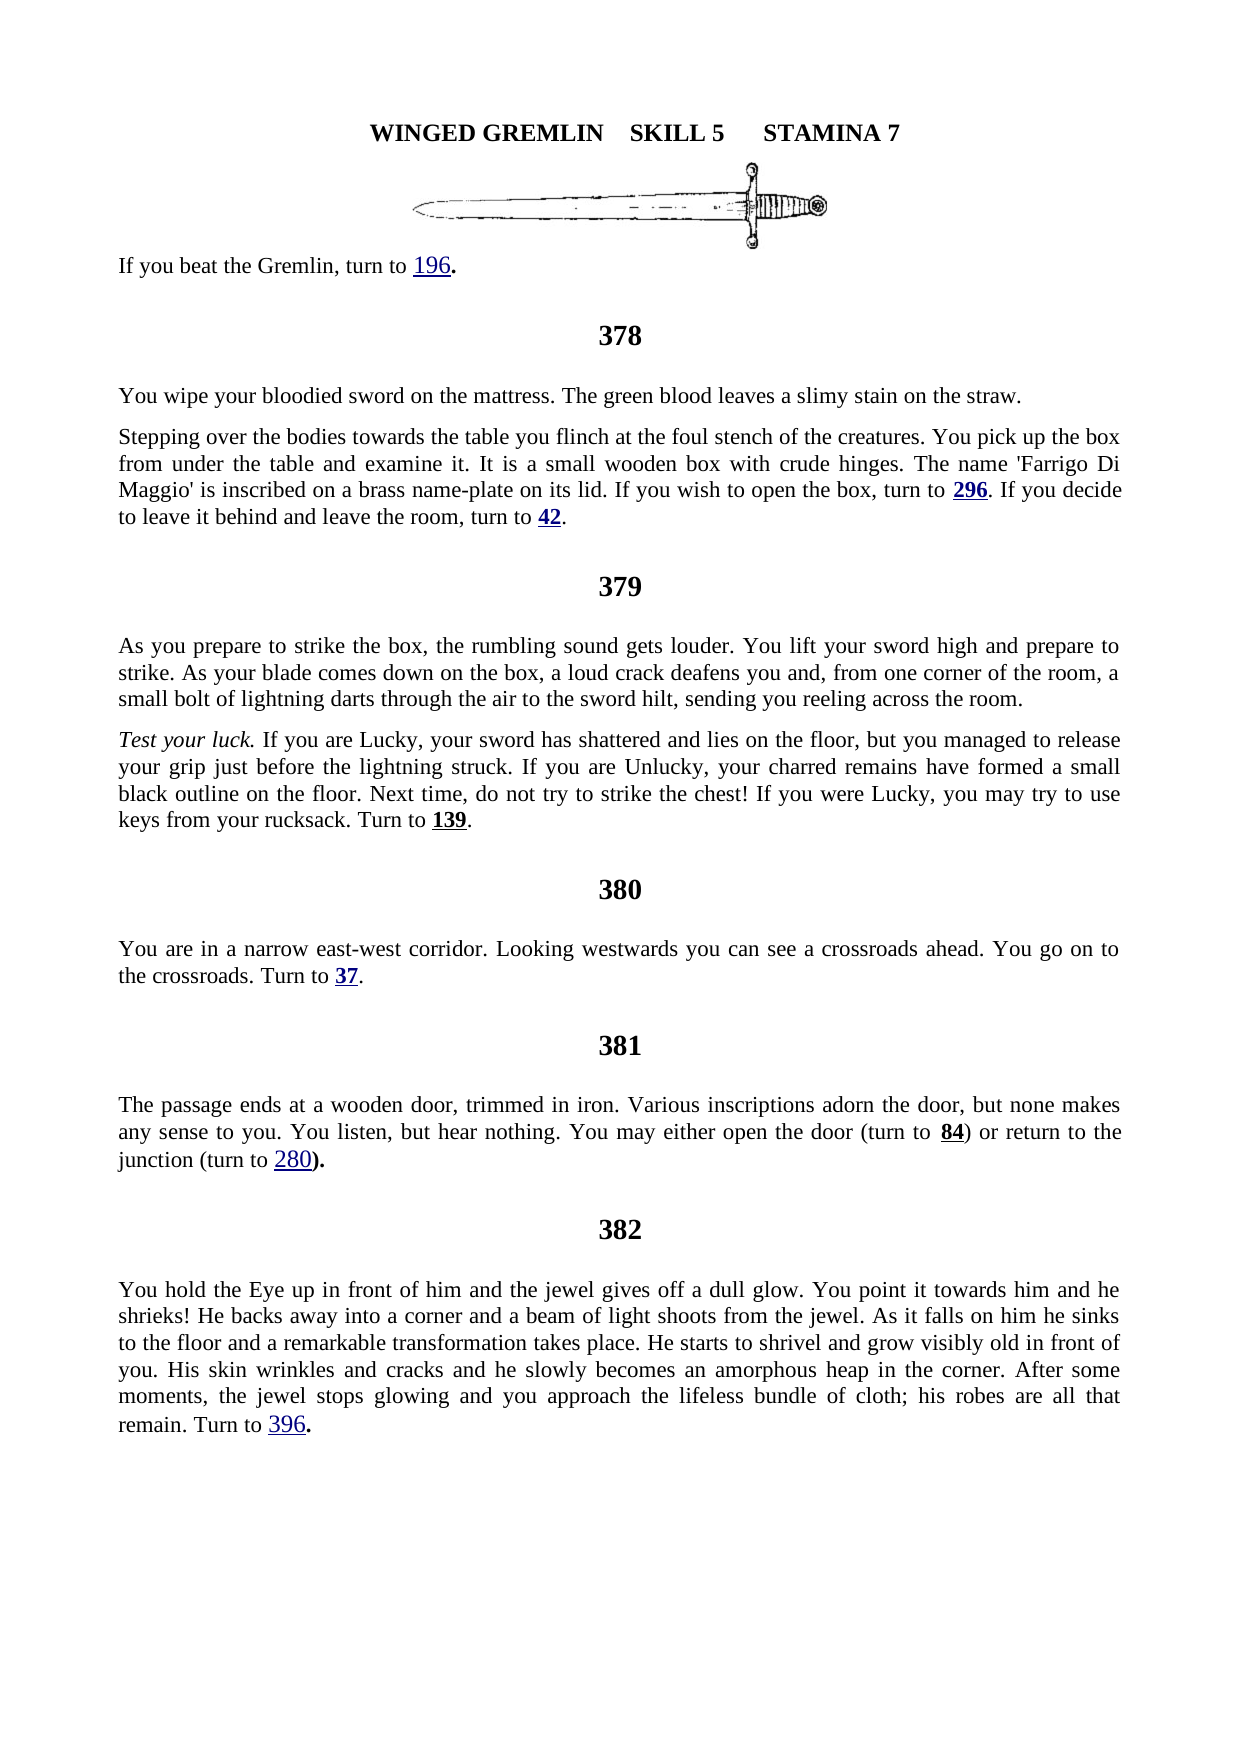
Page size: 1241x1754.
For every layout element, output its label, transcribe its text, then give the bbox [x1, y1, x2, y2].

picture [412, 162, 828, 250]
subtitle 381 [118, 1028, 1122, 1061]
subtitle 379 [118, 569, 1122, 602]
text As you prepare to strike the box, the rumbling sound gets louder. You lift your sword high and prepare to strike. As your blade comes down on the box, a loud crack deafens you and, from one corner of the room, a small bolt of lightning darts through the air to the sword hilt, sending you reeling across the room. [118, 632, 1122, 712]
text Stepping over the bodies towards the table you flinch at the foul stench of the creatures. You pick up the box from under the table and examine it. It is a small wooden box with crude hinges. The name 'Farrigo Di Maggio' is inscribed on a brass name-plate on its lid. If you wish to open the box, turn to 296. If you decide to leave it behind and leave the room, turn to 42. [118, 423, 1122, 529]
subtitle 382 [118, 1213, 1122, 1246]
text The passage ends at a wooden door, trimmed in iron. Various inscriptions adorn the door, but none makes any sense to you. You listen, but hear nothing. You may either open the door (turn to 84) or return to the junction (turn to 280). [118, 1091, 1122, 1173]
text If you beat the Gremlin, turn to 196. [118, 250, 1122, 279]
subtitle 380 [118, 872, 1122, 906]
subtitle 378 [118, 319, 1122, 352]
text Test your luck. If you are Lucky, your sword has shattered and lies on the floor, but you managed to release your grip just before the lightning struck. If you are Unlucky, your charred remains have formed a small black outline on the floor. Next time, do not try to strike the chest! If you were Lucky, you may try to use keys from your rucksack. Turn to 139. [118, 726, 1122, 833]
text You wipe your bloodied sword on the mattress. The green blood leaves a slimy stain on the straw. [118, 382, 1122, 408]
text WINGED GREMLIN SKILL 5 STAMINA 7 [118, 118, 1122, 147]
text You hold the Eye up in front of him and the jewel gives off a dull glow. You point it towards him and he shrieks! He backs away into a corner and a beam of light shoots from the jewel. As it falls on him he sinks to the floor and a remarkable transformation takes place. He starts to shrivel and grow visibly old in front of you. His skin wrinkles and cracks and he slowly becomes an amorphous heap in the corner. After some moments, the jewel stops glowing and you approach the lifeless bundle of cloth; his robes are all that remain. Turn to 396. [118, 1276, 1122, 1438]
text You are in a narrow east-west corridor. Looking westwards you can see a crossroads ahead. You go on to the crossroads. Turn to 37. [118, 935, 1122, 988]
